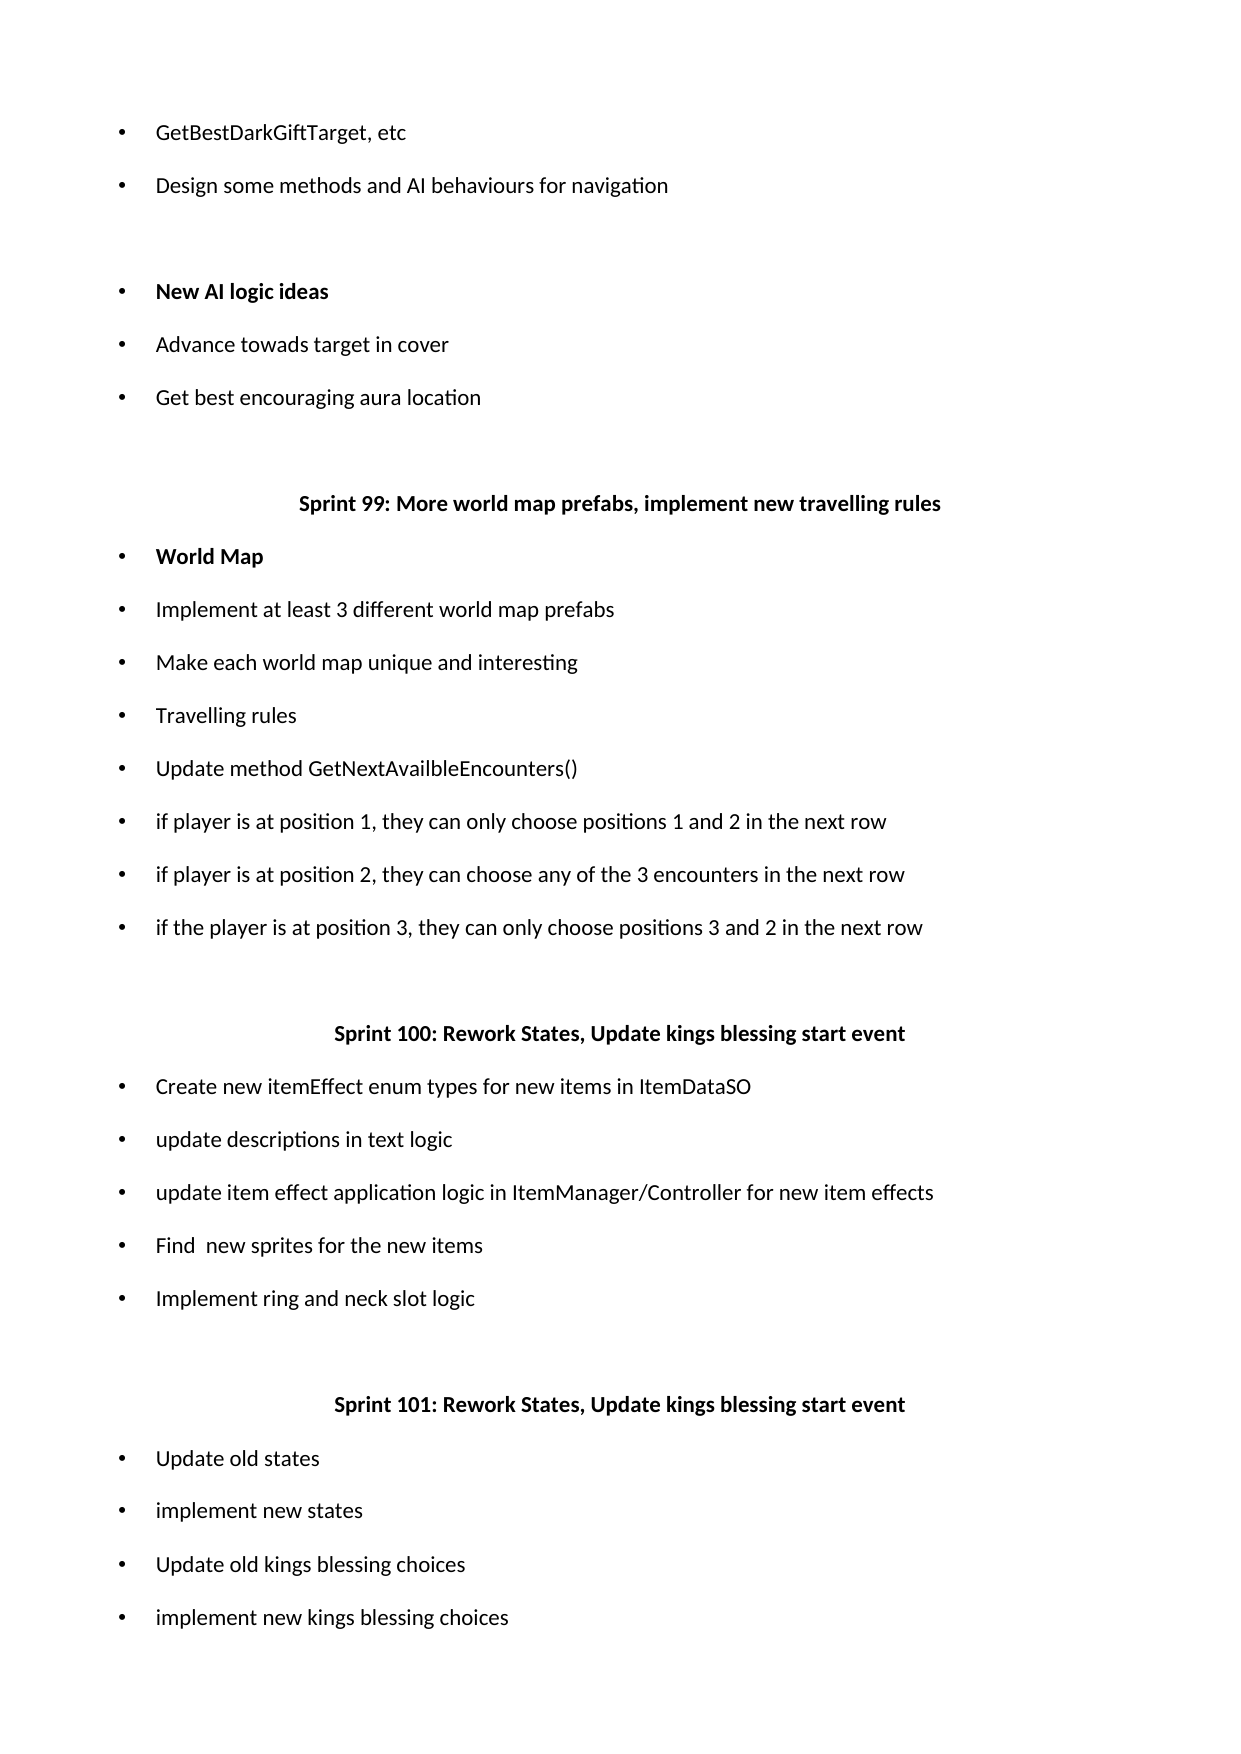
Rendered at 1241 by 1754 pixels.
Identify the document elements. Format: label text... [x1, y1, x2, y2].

list Update old states [81, 1444, 1122, 1472]
list Get best encouraging aura location [81, 383, 1122, 411]
list update item effect application logic in ItemManager/Controller for new item effects [81, 1178, 1122, 1207]
list Create new itemEffect enum types for new items in ItemDataSO [81, 1072, 1122, 1101]
list New AI logic ideas [81, 277, 1122, 305]
list GetBestDarkGiftTarget, etc [81, 118, 1122, 146]
list if the player is at position 3, they can only choose positions 3 and 2 in the next row [81, 913, 1122, 941]
list Update method GetNextAvailbleEncounters() [81, 754, 1122, 782]
list Make each world map unique and interesting [81, 648, 1122, 676]
list Update old kings blessing choices [81, 1550, 1122, 1578]
list update descriptions in text logic [81, 1126, 1122, 1153]
text Sprint 101: Rework States, Update kings blessing start event [118, 1391, 1122, 1419]
list if player is at position 2, they can choose any of the 3 encounters in the next row [81, 860, 1122, 888]
list if player is at position 1, they can only choose positions 1 and 2 in the next row [81, 807, 1122, 835]
list World Map [81, 542, 1122, 570]
list implement new kings blessing choices [81, 1603, 1122, 1631]
list implement new states [81, 1497, 1122, 1525]
list Find new sprites for the new items [81, 1232, 1122, 1259]
list Travelling rules [81, 701, 1122, 729]
list Implement ring and neck slot logic [81, 1284, 1122, 1313]
text Sprint 99: More world map prefabs, implement new travelling rules [118, 489, 1122, 517]
text Sprint 100: Rework States, Update kings blessing start event [118, 1019, 1122, 1047]
list Design some methods and AI behaviours for navigation [81, 171, 1122, 199]
list Implement at least 3 different world map prefabs [81, 595, 1122, 623]
list Advance towads target in cover [81, 330, 1122, 358]
